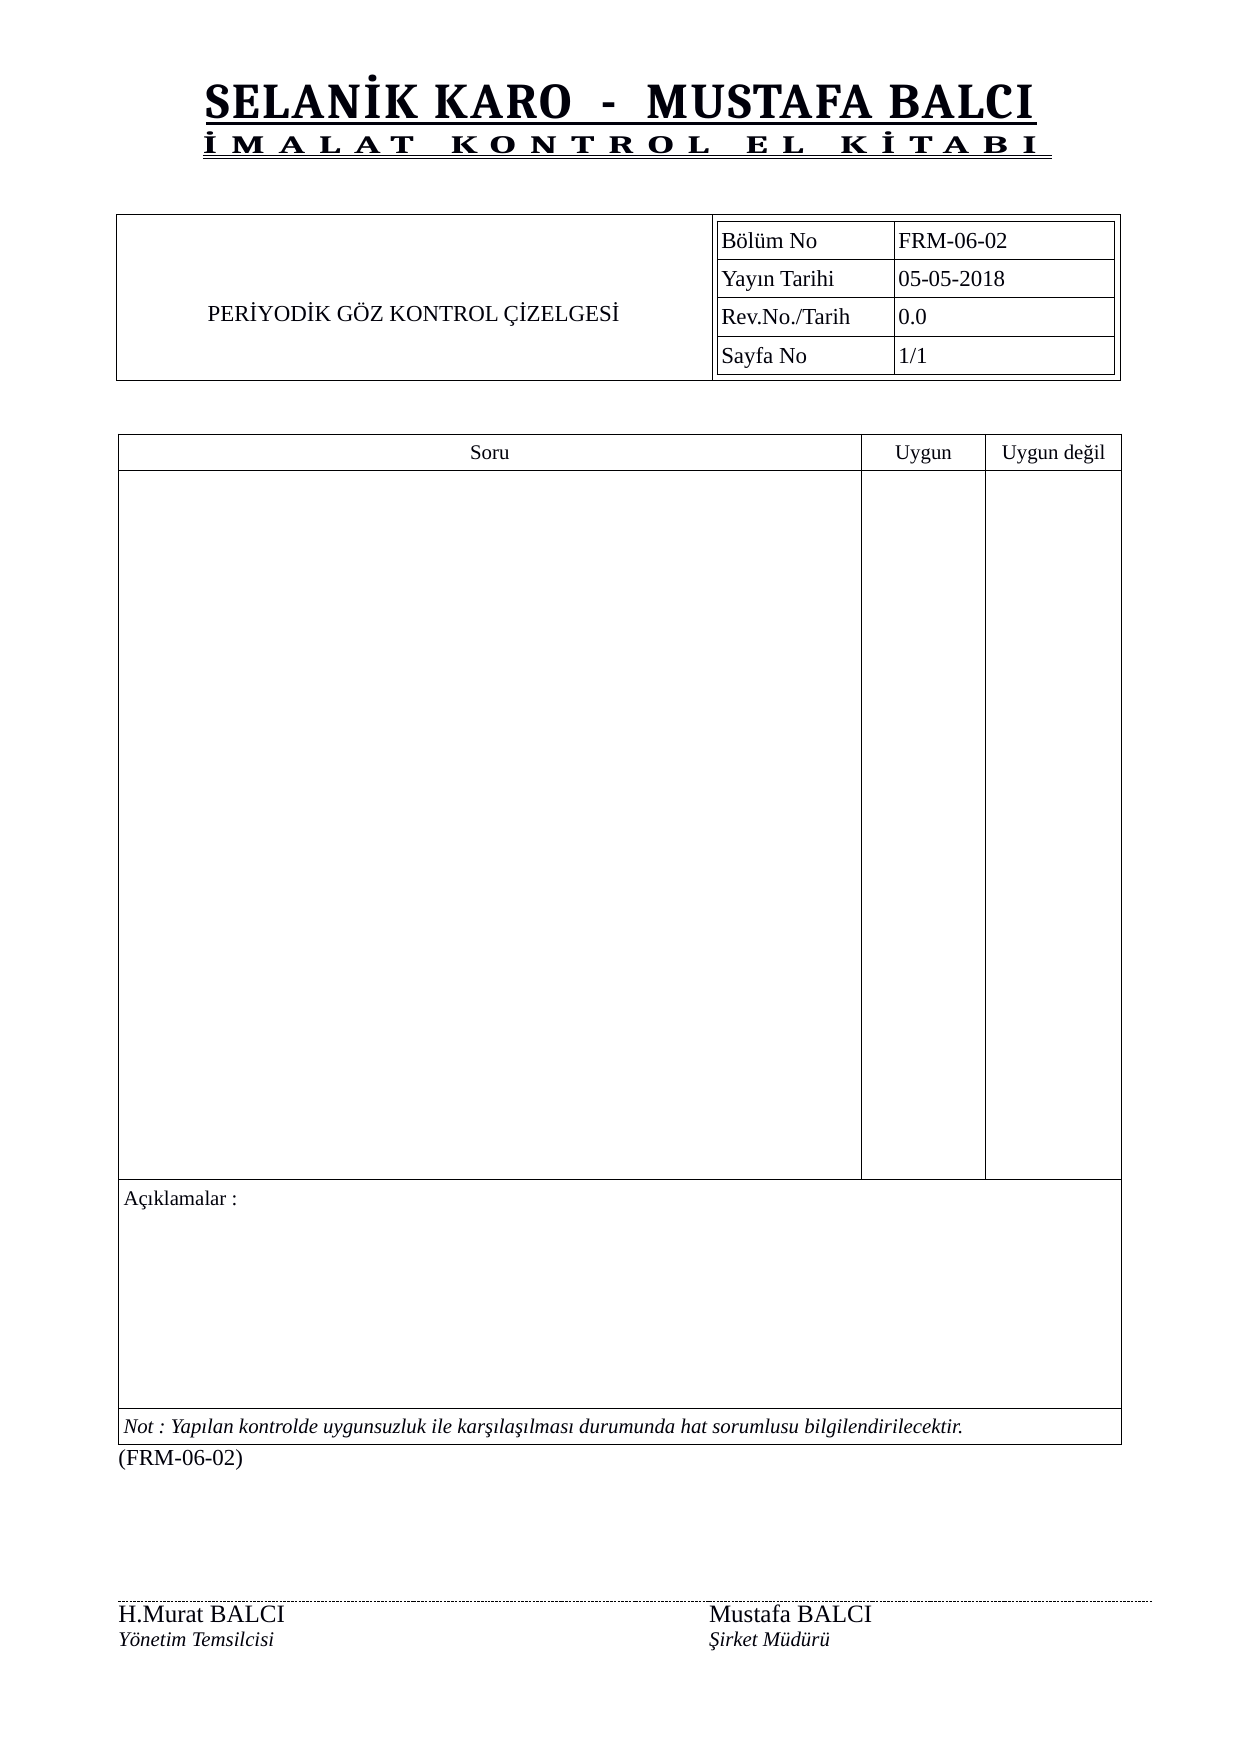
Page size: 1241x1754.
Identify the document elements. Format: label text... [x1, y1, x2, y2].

table_header Soru [119, 435, 861, 469]
table_header FRM-06-02 [895, 222, 1114, 259]
table_header Uygun [862, 435, 985, 469]
table_header Bölüm No [718, 222, 894, 259]
table_cell Rev.No./Tarih [718, 298, 894, 336]
table_cell [862, 471, 985, 1179]
table_cell Not : Yapılan kontrolde uygunsuzluk ile karşılaşılması durumunda hat sorumlusu bilgilendirilecektir. [119, 1409, 1121, 1444]
table_cell Açıklamalar : [119, 1180, 1121, 1408]
table_cell 1/1 [895, 337, 1114, 374]
table_header PERİYODİK GÖZ KONTROL ÇİZELGESİ [117, 215, 712, 380]
table_header Uygun değil [986, 435, 1121, 469]
table_cell Sayfa No [718, 337, 894, 374]
table_cell 0.0 [895, 298, 1114, 336]
table_cell 05-05-2018 [895, 260, 1114, 297]
table_cell [986, 471, 1121, 1179]
text (FRM-06-02) [118, 1445, 1122, 1471]
table_cell Yayın Tarihi [718, 260, 894, 297]
table_cell [119, 471, 861, 1179]
table_header [713, 215, 1120, 380]
